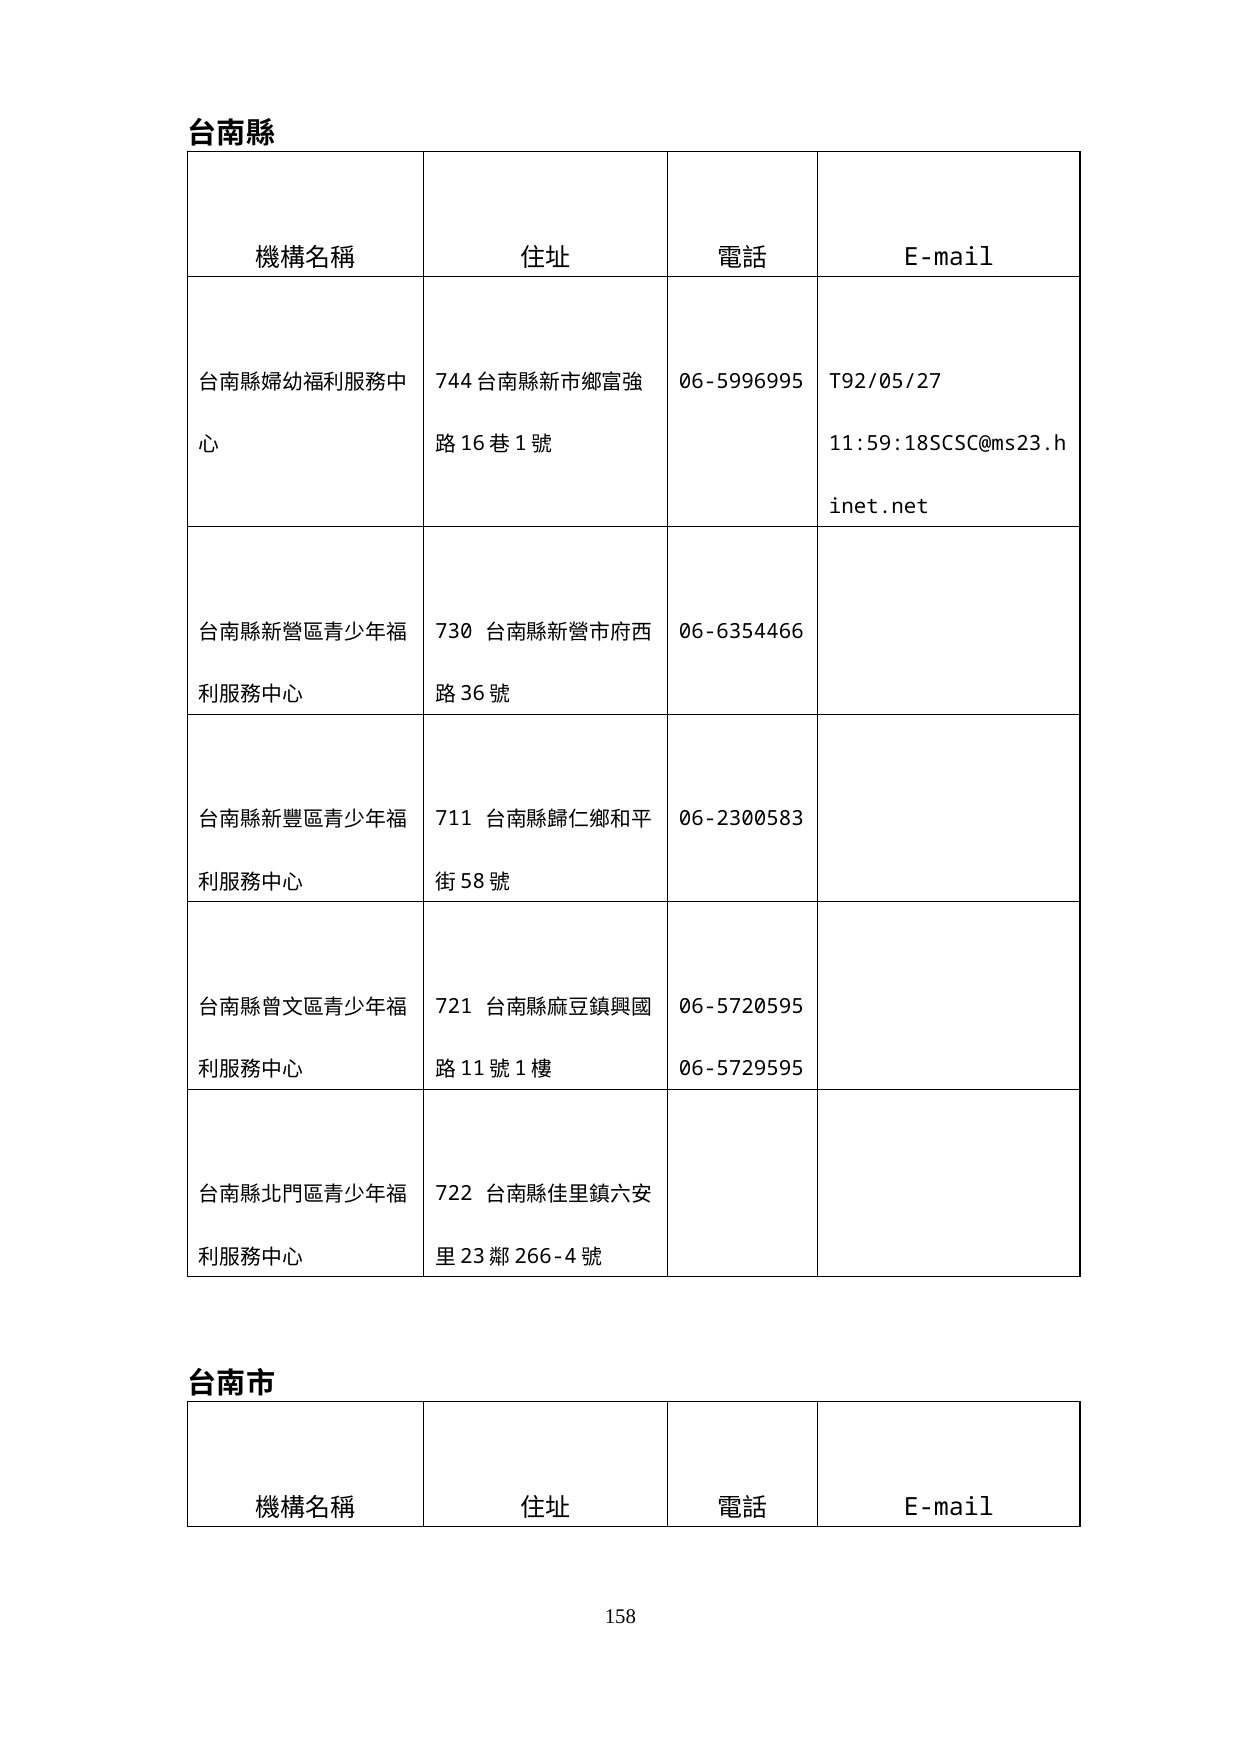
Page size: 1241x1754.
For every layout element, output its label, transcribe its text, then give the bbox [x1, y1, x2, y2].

table_cell 722 台南縣佳里鎮六安里23鄰266-4號 [424, 1090, 667, 1276]
table_cell 730 台南縣新營市府西路36號 [424, 527, 667, 714]
table_header E-mail [818, 152, 1079, 276]
table_cell 721 台南縣麻豆鎮興國路11號1樓 [424, 902, 667, 1089]
table_cell [818, 715, 1079, 901]
table_header 機構名稱 [188, 1402, 423, 1526]
table_cell 台南縣曾文區青少年福利服務中心 [188, 902, 423, 1089]
table_cell T92/05/27 11:59:18SCSC@ms23.hinet.net [818, 277, 1079, 526]
table_cell 711 台南縣歸仁鄉和平街58號 [424, 715, 667, 901]
table_header E-mail [818, 1402, 1079, 1526]
table_header 住址 [424, 1402, 667, 1526]
table_header 機構名稱 [188, 152, 423, 276]
table_cell 台南縣新豐區青少年福利服務中心 [188, 715, 423, 901]
text 台南縣 [187, 89, 1053, 151]
table_cell [668, 1090, 817, 1276]
table_cell [818, 1090, 1079, 1276]
table_cell 台南縣新營區青少年福利服務中心 [188, 527, 423, 714]
table_cell 06-6354466 [668, 527, 817, 714]
table_cell [818, 902, 1079, 1089]
table_cell 06-2300583 [668, 715, 817, 901]
table_cell 台南縣北門區青少年福利服務中心 [188, 1090, 423, 1276]
table_cell 台南縣婦幼福利服務中心 [188, 277, 423, 526]
table_header 住址 [424, 152, 667, 276]
table_cell 06-5996995 [668, 277, 817, 526]
text 台南市 [187, 1339, 1053, 1401]
table_cell [818, 527, 1079, 714]
table_header 電話 [668, 152, 817, 276]
table_cell 06-5720595 06-5729595 [668, 902, 817, 1089]
table_cell 744台南縣新市鄉富強路16巷1號 [424, 277, 667, 526]
table_header 電話 [668, 1402, 817, 1526]
